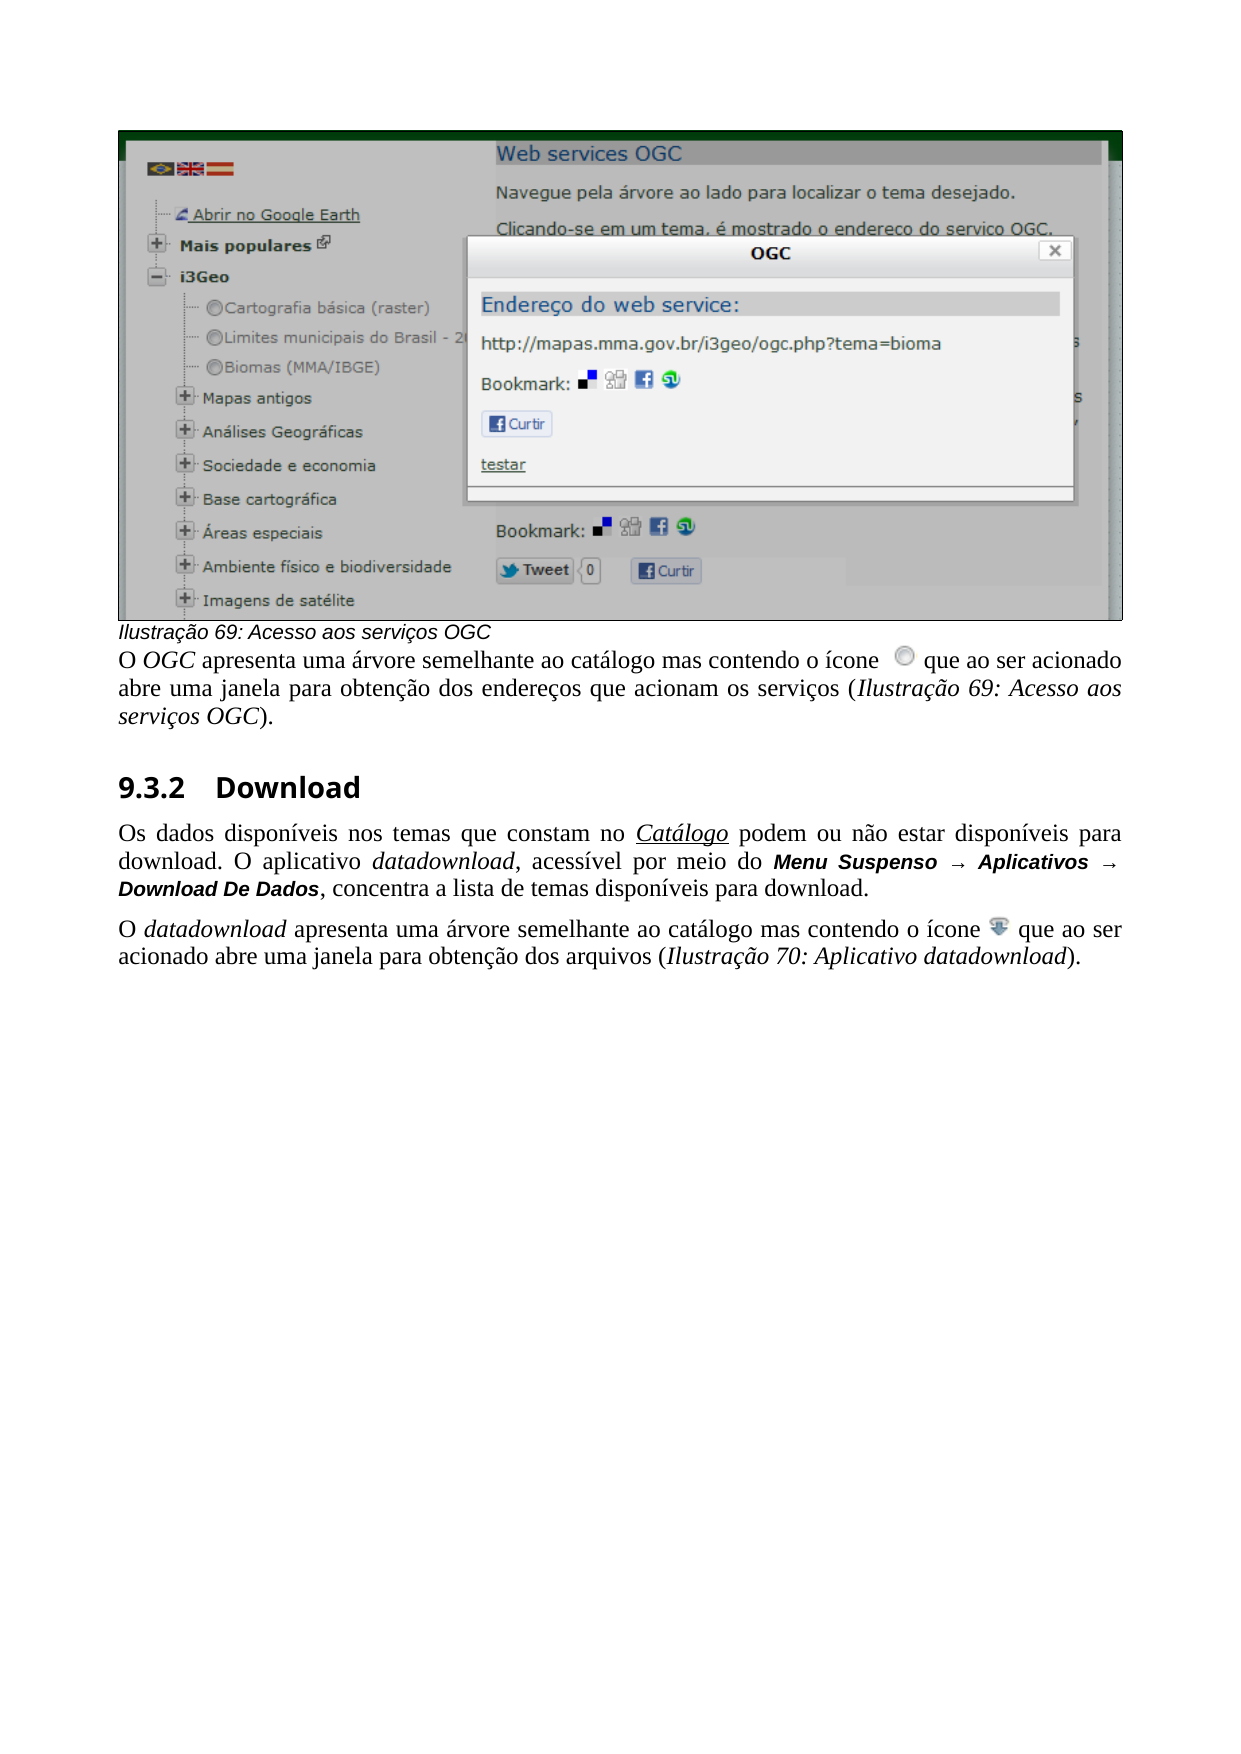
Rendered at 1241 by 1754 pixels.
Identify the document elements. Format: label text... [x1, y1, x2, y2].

picture [988, 915, 1011, 937]
picture [892, 644, 918, 669]
text Ilustração 69: Acesso aos serviços OGC [118, 621, 1122, 644]
text O datadownload apresenta uma árvore semelhante ao catálogo mas contendo o ícone que ao ser acionado abre uma janela para obtenção dos arquivos (Ilustração 70: Aplicativo datadownload). [118, 915, 1122, 970]
text Os dados disponíveis nos temas que constam no Catálogo podem ou não estar disponíveis para download. O aplicativo datadownload, acessível por meio do menu suspenso → aplicativos → download de dados, concentra a lista de temas disponíveis para download. [118, 819, 1122, 902]
subtitle Download [118, 767, 1122, 807]
picture [119, 132, 1122, 620]
text O OGC apresenta uma árvore semelhante ao catálogo mas contendo o ícone que ao ser acionado abre uma janela para obtenção dos endereços que acionam os serviços (Ilustração 69: Acesso aos serviços OGC). [118, 644, 1122, 729]
text [118, 118, 1122, 130]
